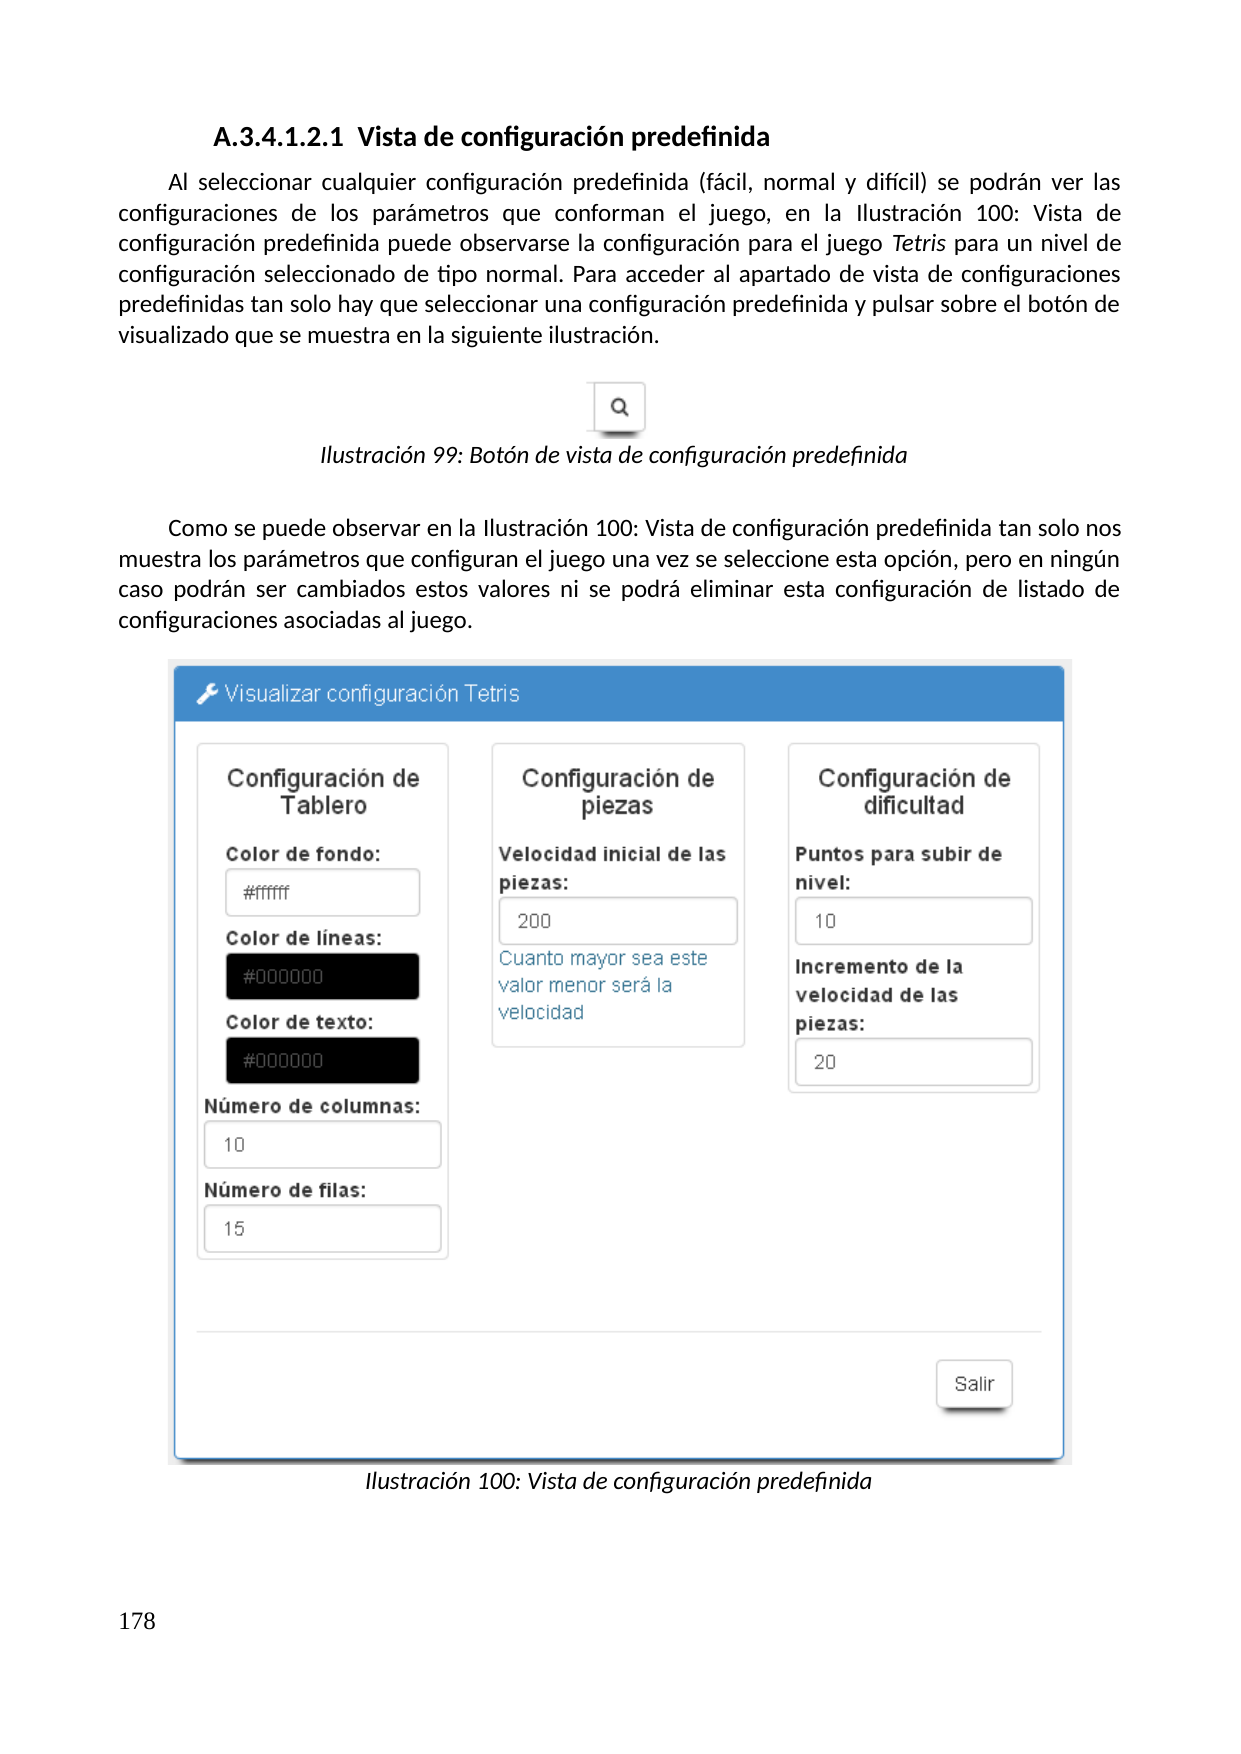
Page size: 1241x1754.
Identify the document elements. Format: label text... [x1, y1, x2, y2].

text Ilustración 100: Vista de configuración predefinida [123, 659, 1117, 1495]
text Ilustración 99: Botón de vista de configuración predefinida [320, 374, 920, 469]
subtitle Vista de configuración predefinida [207, 118, 1122, 154]
text Como se puede observar en la Ilustración 100: Vista de configuración predefinida tan solo nos muestra los parámetros que configuran el juego una vez se seleccione esta opción, pero en ningún caso podrán ser cambiados estos valores ni se podrá eliminar esta configuración de listado de configuraciones asociadas al juego. [118, 512, 1122, 634]
text Al seleccionar cualquier configuración predefinida (fácil, normal y difícil) se podrán ver las configuraciones de los parámetros que conforman el juego, en la Ilustración 100: Vista de configuración predefinida puede observarse la configuración para el juego Tetris para un nivel de configuración seleccionado de tipo normal. Para acceder al apartado de vista de configuraciones predefinidas tan solo hay que seleccionar una configuración predefinida y pulsar sobre el botón de visualizado que se muestra en la siguiente ilustración. [118, 166, 1122, 349]
